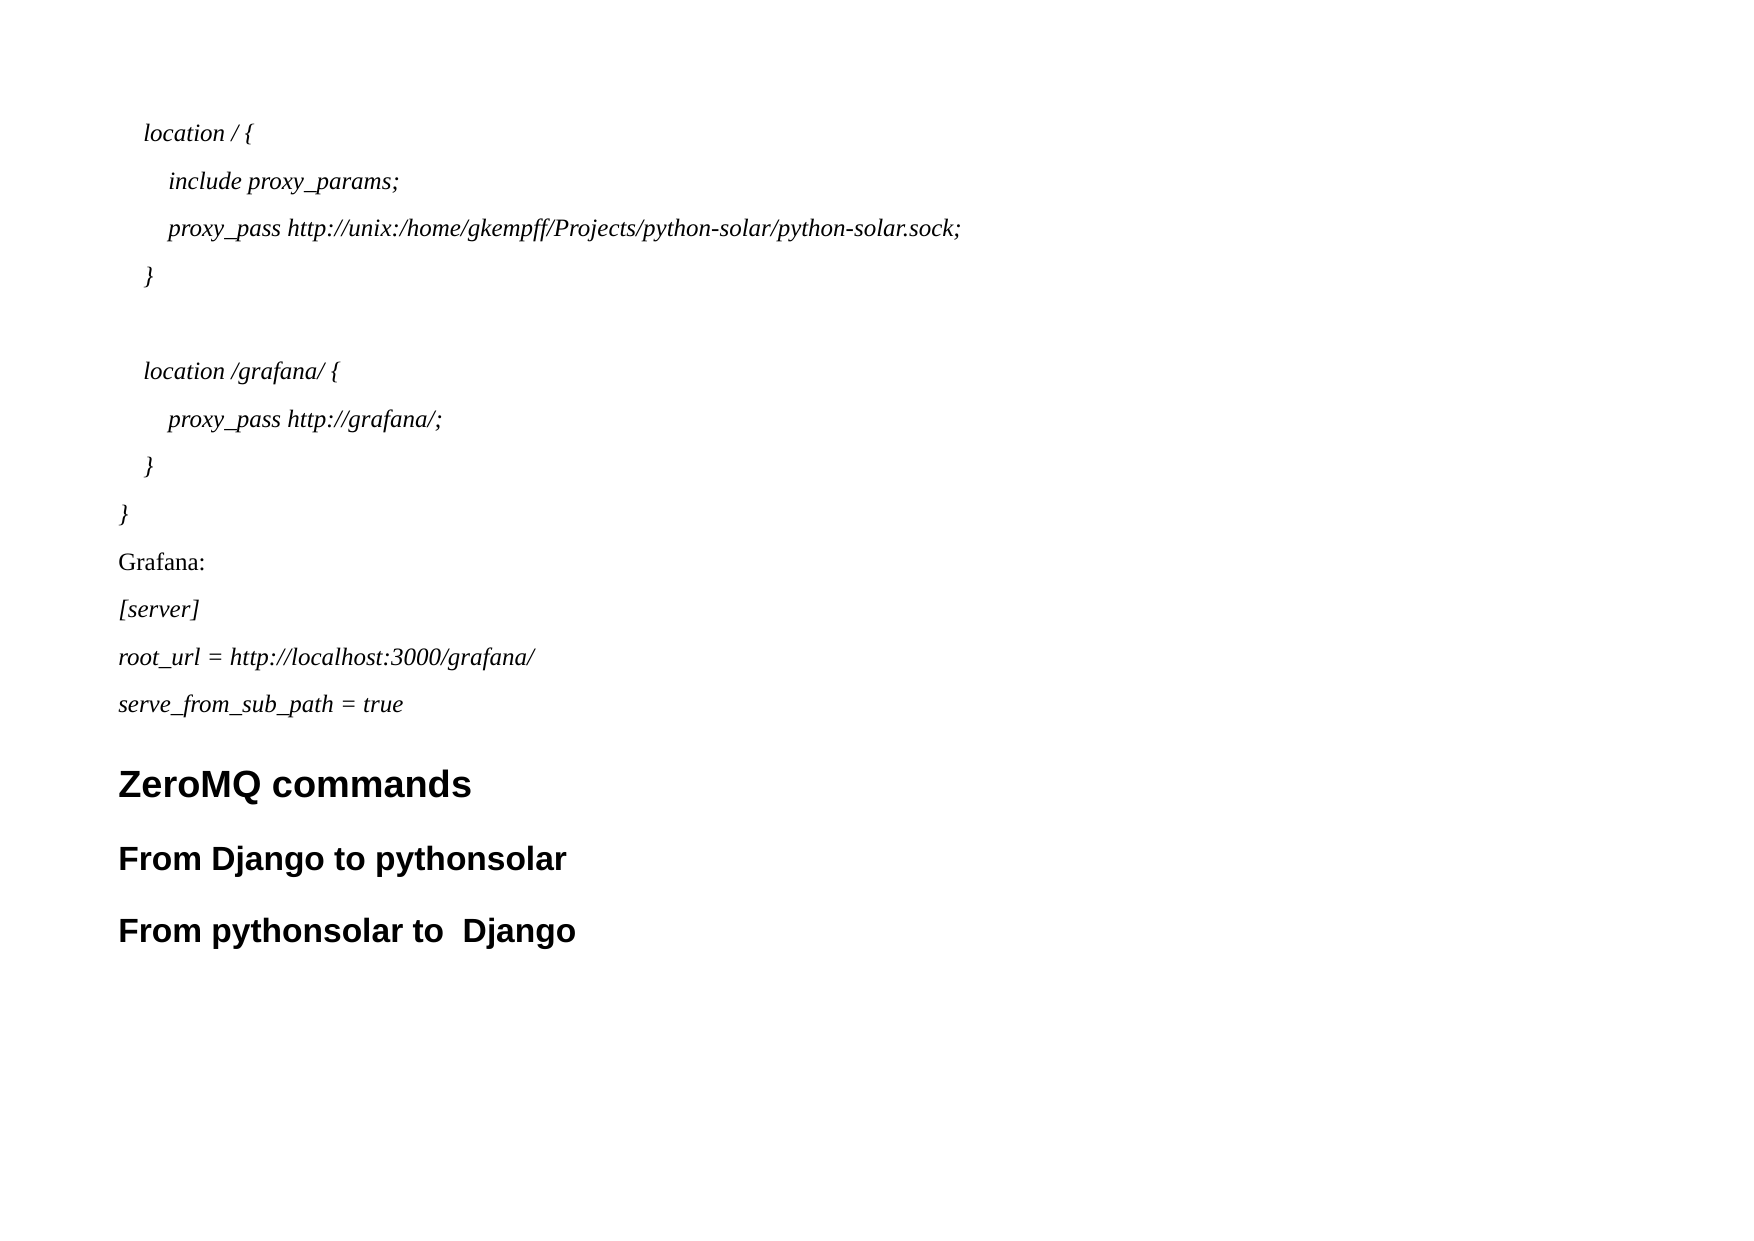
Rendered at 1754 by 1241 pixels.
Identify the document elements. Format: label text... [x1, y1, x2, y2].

subtitle ZeroMQ commands [118, 762, 1636, 806]
text root_url = http://localhost:3000/grafana/ [118, 642, 1636, 671]
text [server] [118, 594, 1636, 623]
text location /grafana/ { [118, 356, 1636, 385]
text serve_from_sub_path = true [118, 689, 1636, 718]
subtitle From pythonsolar to Django [118, 911, 1636, 949]
text location / { [118, 118, 1636, 147]
text Grafana: [118, 547, 1636, 575]
text } [118, 261, 1636, 290]
text } [118, 499, 1636, 528]
subtitle From Django to pythonsolar [118, 839, 1636, 878]
text } [118, 451, 1636, 480]
text proxy_pass http://unix:/home/gkempff/Projects/python-solar/python-solar.sock; [118, 213, 1636, 242]
text proxy_pass http://grafana/; [118, 404, 1636, 432]
text include proxy_params; [118, 166, 1636, 194]
